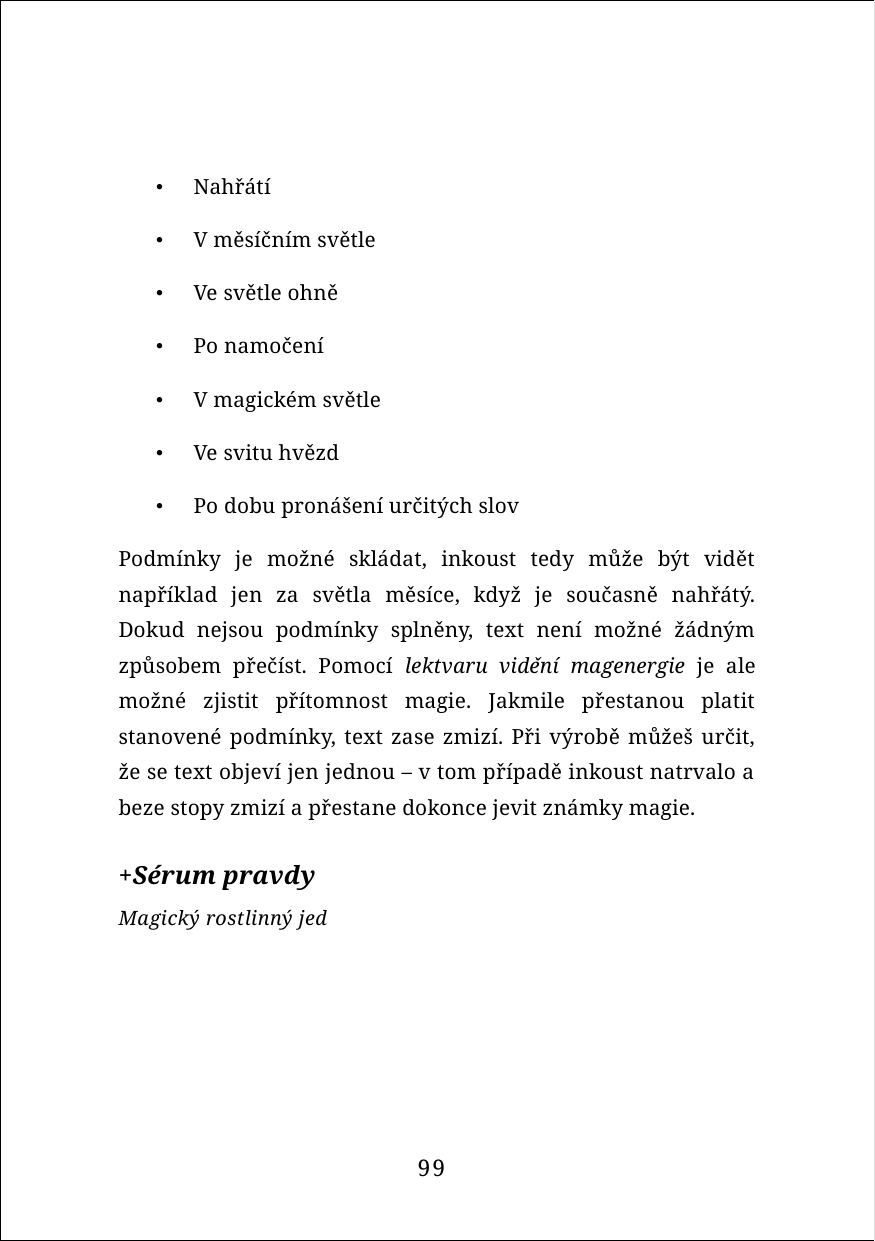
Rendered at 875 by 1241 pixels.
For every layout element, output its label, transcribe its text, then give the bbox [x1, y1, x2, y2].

list V magickém světle [156, 385, 756, 413]
list Ve světle ohně [156, 278, 756, 307]
list Po dobu pronášení určitých slov [156, 491, 756, 519]
list V měsíčním světle [156, 225, 756, 253]
text Podmínky je možné skládat, inkoust tedy může být vidět například jen za světla měsíce, když je současně nahřátý. Dokud nejsou podmínky splněny, text není možné žádným způsobem přečíst. Pomocí lektvaru vidění magenergie je ale možné zjistit přítomnost magie. Jakmile přestanou platit stanovené podmínky, text zase zmizí. Při výrobě můžeš určit, že se text objeví jen jednou – v tom případě inkoust natrvalo a beze stopy zmizí a přestane dokonce jevit známky magie. [118, 544, 756, 821]
subtitle +Sérum pravdy [118, 858, 756, 892]
text Magický rostlinný jed [118, 904, 756, 931]
list Nahřátí [156, 172, 756, 200]
list Po namočení [156, 331, 756, 360]
list Ve svitu hvězd [156, 438, 756, 466]
